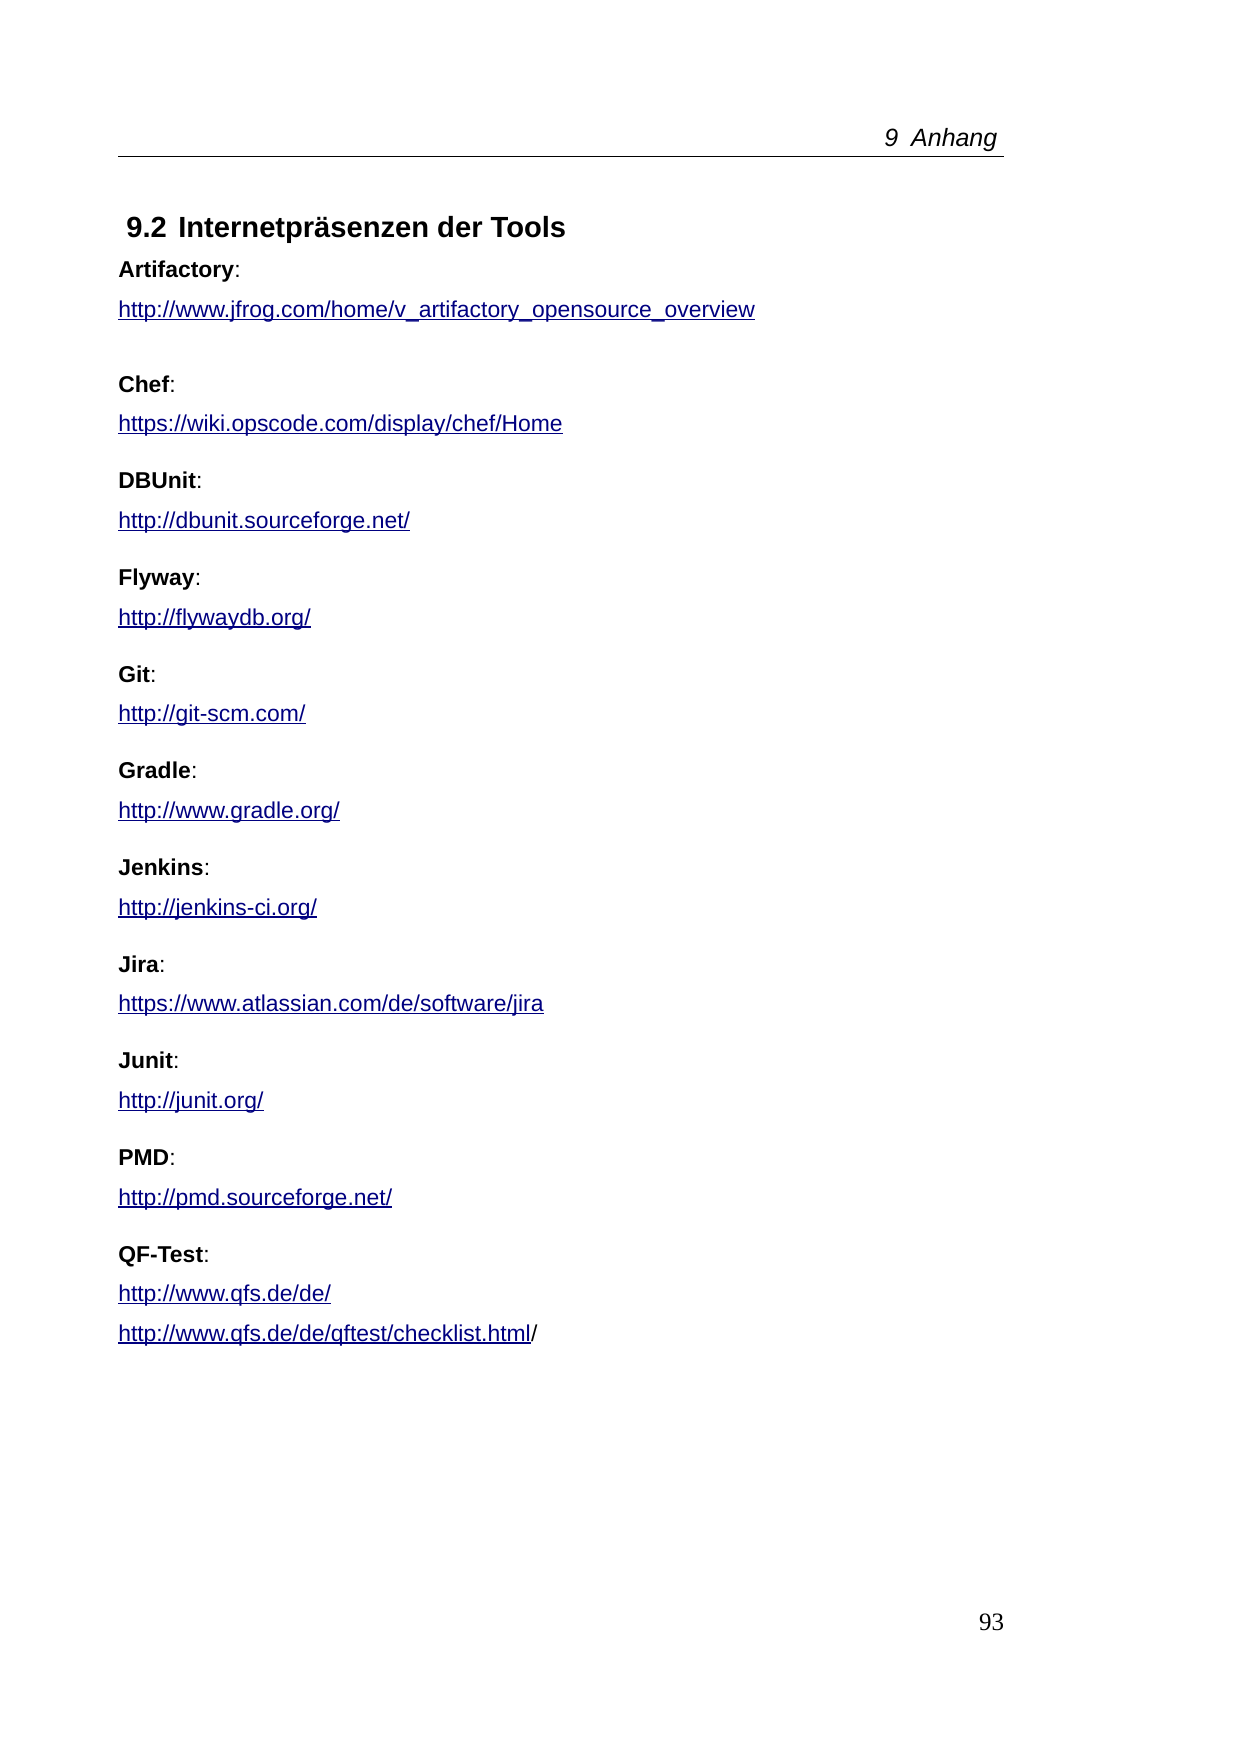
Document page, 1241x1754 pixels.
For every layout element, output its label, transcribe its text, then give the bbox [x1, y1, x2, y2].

text Artifactory: http://www.jfrog.com/home/v_artifactory_opensource_overview [118, 256, 1004, 322]
text QF-Test: http://www.qfs.de/de/ http://www.qfs.de/de/qftest/checklist.html/ [118, 1241, 1004, 1346]
text Jenkins: http://jenkins-ci.org/ [118, 854, 1004, 920]
text Junit: http://junit.org/ [118, 1047, 1004, 1113]
text Git: http://git-scm.com/ [118, 661, 1004, 726]
text Chef: https://wiki.opscode.com/display/chef/Home [118, 371, 1004, 436]
text Gradle: http://www.gradle.org/ [118, 757, 1004, 823]
subtitle Internetpräsenzen der Tools [118, 210, 1004, 244]
text PMD: http://pmd.sourceforge.net/ [118, 1144, 1004, 1210]
text Jira: https://www.atlassian.com/de/software/jira [118, 951, 1004, 1016]
text Flyway: http://flywaydb.org/ [118, 564, 1004, 630]
text DBUnit: http://dbunit.sourceforge.net/ [118, 467, 1004, 533]
